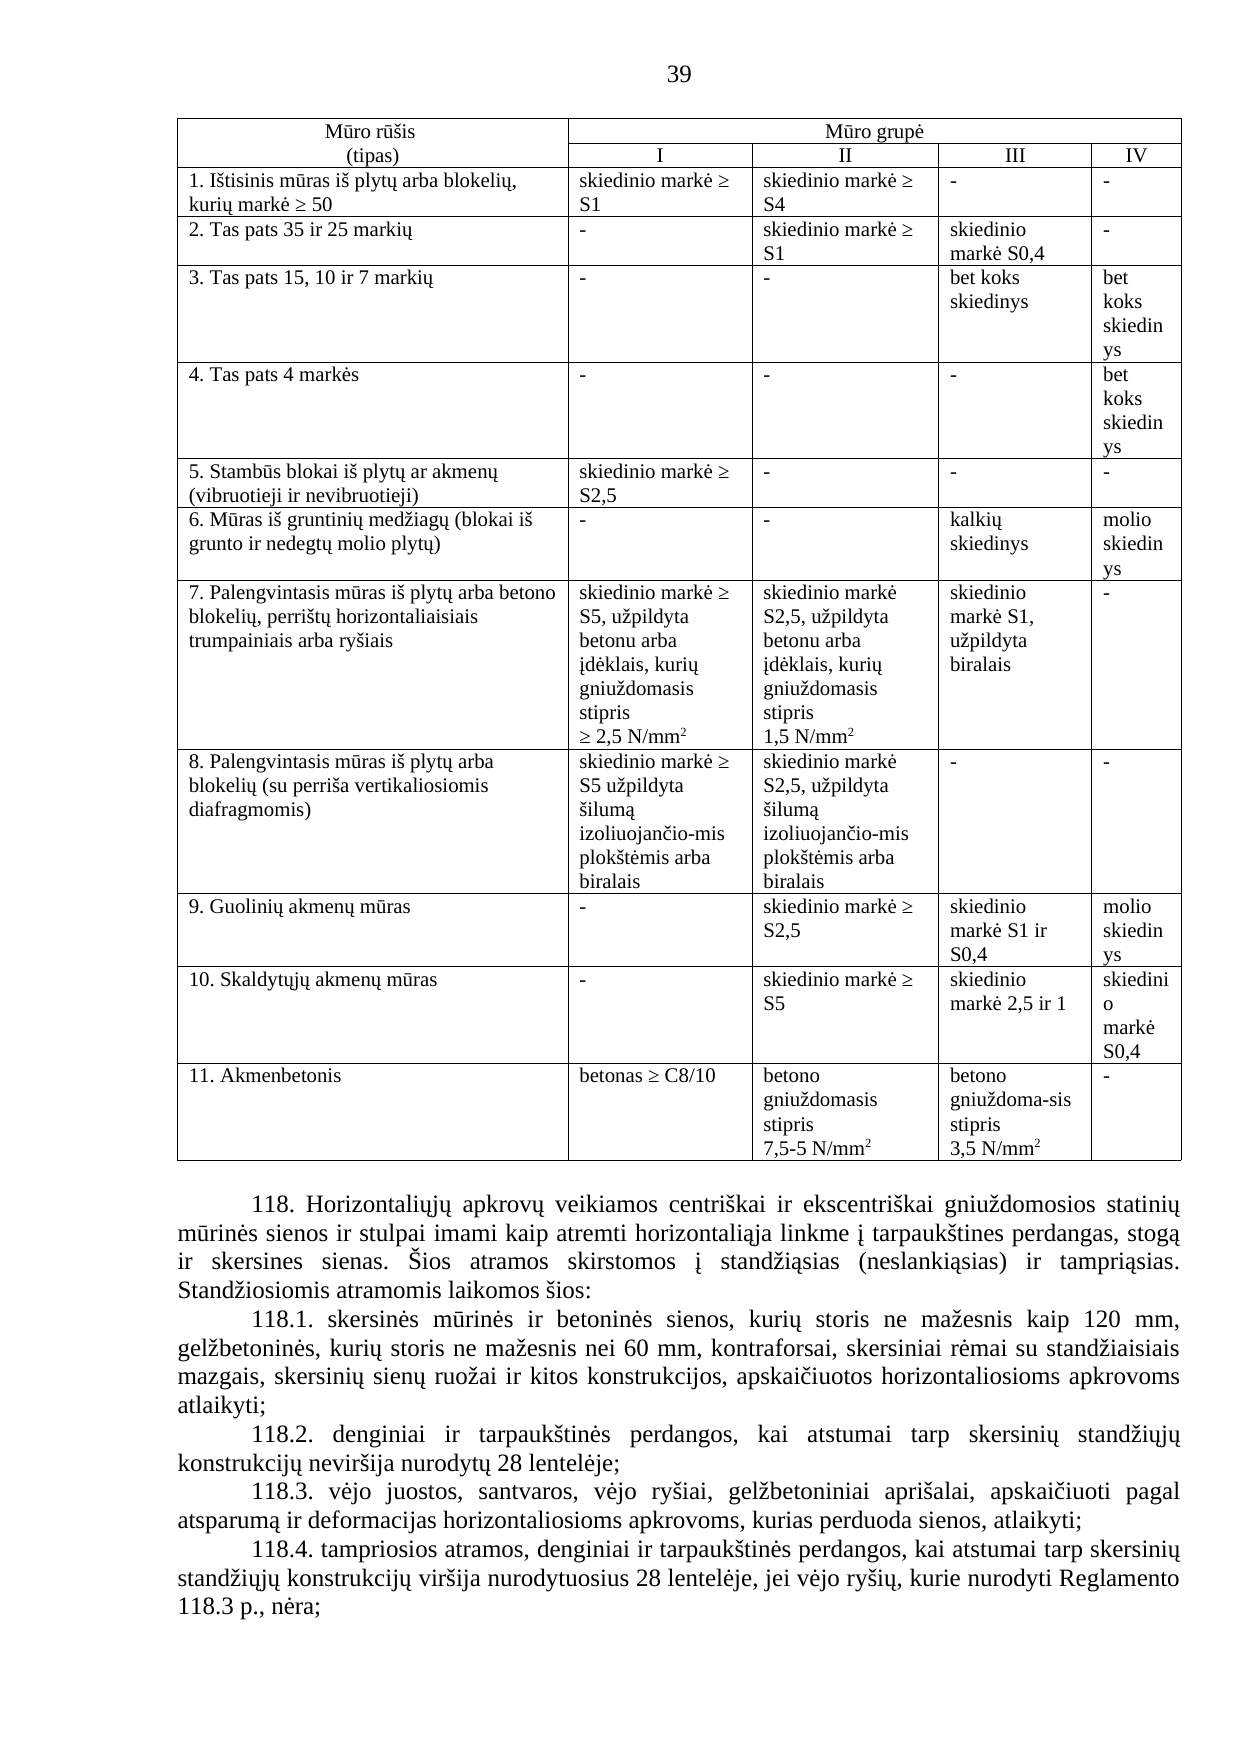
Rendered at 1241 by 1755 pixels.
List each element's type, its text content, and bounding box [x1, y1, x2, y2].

text 118.1. skersinės mūrinės ir betoninės sienos, kurių storis ne mažesnis kaip 120 mm, gelžbetoninės, kurių storis ne mažesnis nei 60 mm, kontraforsai, skersiniai rėmai su standžiaisiais mazgais, skersinių sienų ruožai ir kitos konstrukcijos, apskaičiuotos horizontaliosioms apkrovoms atlaikyti; [177, 1304, 1181, 1419]
table_cell skiedinio markė ≥ S5, užpildyta betonu arba įdėklais, kurių gniuždomasis stipris ≥ 2,5 N/mm2 [569, 581, 752, 748]
table_cell skiedinio markė S0,4 [1092, 967, 1181, 1063]
table_cell - [1092, 581, 1181, 748]
table_cell skiedinio markė ≥ S5 [753, 967, 938, 1063]
table_cell bet koks skiedinys [1092, 266, 1181, 361]
table_cell - [753, 266, 938, 361]
table_cell - [1092, 459, 1181, 507]
table_cell kalkių skiedinys [939, 508, 1091, 579]
table_cell betono gniuždoma-sis stipris 3,5 N/mm2 [939, 1064, 1091, 1159]
table_cell 2. Tas pats 35 ir 25 markių [178, 217, 568, 264]
table_cell 9. Guolinių akmenų mūras [178, 894, 568, 966]
text 118. Horizontaliųjų apkrovų veikiamos centriškai ir ekscentriškai gniuždomosios statinių mūrinės sienos ir stulpai imami kaip atremti horizontaliąja linkme į tarpaukštines perdangas, stogą ir skersines sienas. Šios atramos skirstomos į standžiąsias (neslankiąsias) ir tampriąsias. Standžiosiomis atramomis laikomos šios: [177, 1189, 1181, 1304]
table_cell - [753, 508, 938, 579]
table_cell molio skiedinys [1092, 894, 1181, 966]
table_cell 11. Akmenbetonis [178, 1064, 568, 1159]
table_cell II [753, 144, 938, 167]
table_cell skiedinio markė S1 ir S0,4 [939, 894, 1091, 966]
table_cell 6. Mūras iš gruntinių medžiagų (blokai iš grunto ir nedegtų molio plytų) [178, 508, 568, 579]
table_cell - [1092, 1064, 1181, 1159]
table_cell - [1092, 750, 1181, 893]
table_cell skiedinio markė ≥ S5 užpildyta šilumą izoliuojančio-mis plokštėmis arba biralais [569, 750, 752, 893]
table_cell betonas ≥ C8/10 [569, 1064, 752, 1159]
table_cell - [569, 363, 752, 458]
table_cell III [939, 144, 1091, 167]
table_cell - [1092, 168, 1181, 216]
table_cell I [569, 144, 752, 167]
table_cell skiedinio markė S0,4 [939, 217, 1091, 264]
table_cell skiedinio markė ≥ S1 [569, 168, 752, 216]
table_header Mūro rūšis [178, 119, 568, 143]
table_cell 10. Skaldytųjų akmenų mūras [178, 967, 568, 1063]
table_cell skiedinio markė S2,5, užpildyta betonu arba įdėklais, kurių gniuždomasis stipris 1,5 N/mm2 [753, 581, 938, 748]
table_cell skiedinio markė S1, užpildyta biralais [939, 581, 1091, 748]
table_cell 8. Palengvintasis mūras iš plytų arba blokelių (su perriša vertikaliosiomis diafragmomis) [178, 750, 568, 893]
table_cell - [939, 168, 1091, 216]
table_cell - [1092, 217, 1181, 264]
table_cell - [569, 967, 752, 1063]
text 118.3. vėjo juostos, santvaros, vėjo ryšiai, gelžbetoniniai aprišalai, apskaičiuoti pagal atsparumą ir deformacijas horizontaliosioms apkrovoms, kurias perduoda sienos, atlaikyti; [177, 1476, 1181, 1534]
table_cell (tipas) [178, 143, 568, 167]
table_cell molio skiedinys [1092, 508, 1181, 579]
table_cell 4. Tas pats 4 markės [178, 363, 568, 458]
table_cell - [753, 459, 938, 507]
table_cell - [939, 459, 1091, 507]
table_cell - [939, 750, 1091, 893]
table_cell skiedinio markė ≥ S2,5 [753, 894, 938, 966]
table_cell - [939, 363, 1091, 458]
table_cell bet koks skiedinys [1092, 363, 1181, 458]
table_cell - [569, 217, 752, 264]
table_cell - [569, 508, 752, 579]
table_cell 7. Palengvintasis mūras iš plytų arba betono blokelių, perrištų horizontaliaisiais trumpainiais arba ryšiais [178, 581, 568, 748]
table_cell - [569, 894, 752, 966]
table_cell betono gniuždomasis stipris 7,5-5 N/mm2 [753, 1064, 938, 1159]
table_cell skiedinio markė ≥ S1 [753, 217, 938, 264]
table_cell IV [1092, 144, 1181, 167]
table_cell skiedinio markė S2,5, užpildyta šilumą izoliuojančio-mis plokštėmis arba biralais [753, 750, 938, 893]
table_cell 1. Ištisinis mūras iš plytų arba blokelių, kurių markė ≥ 50 [178, 168, 568, 216]
table_cell - [753, 363, 938, 458]
table_header Mūro grupė [569, 119, 1181, 143]
text 118.2. denginiai ir tarpaukštinės perdangos, kai atstumai tarp skersinių standžiųjų konstrukcijų neviršija nurodytų 28 lentelėje; [177, 1419, 1181, 1476]
text 118.4. tampriosios atramos, denginiai ir tarpaukštinės perdangos, kai atstumai tarp skersinių standžiųjų konstrukcijų viršija nurodytuosius 28 lentelėje, jei vėjo ryšių, kurie nurodyti Reglamento 118.3 p., nėra; [177, 1534, 1181, 1620]
table_cell skiedinio markė ≥ S4 [753, 168, 938, 216]
table_cell - [569, 266, 752, 361]
table_cell 5. Stambūs blokai iš plytų ar akmenų (vibruotieji ir nevibruotieji) [178, 459, 568, 507]
table_cell skiedinio markė 2,5 ir 1 [939, 967, 1091, 1063]
table_cell skiedinio markė ≥ S2,5 [569, 459, 752, 507]
table_cell bet koks skiedinys [939, 266, 1091, 361]
table_cell 3. Tas pats 15, 10 ir 7 markių [178, 266, 568, 361]
